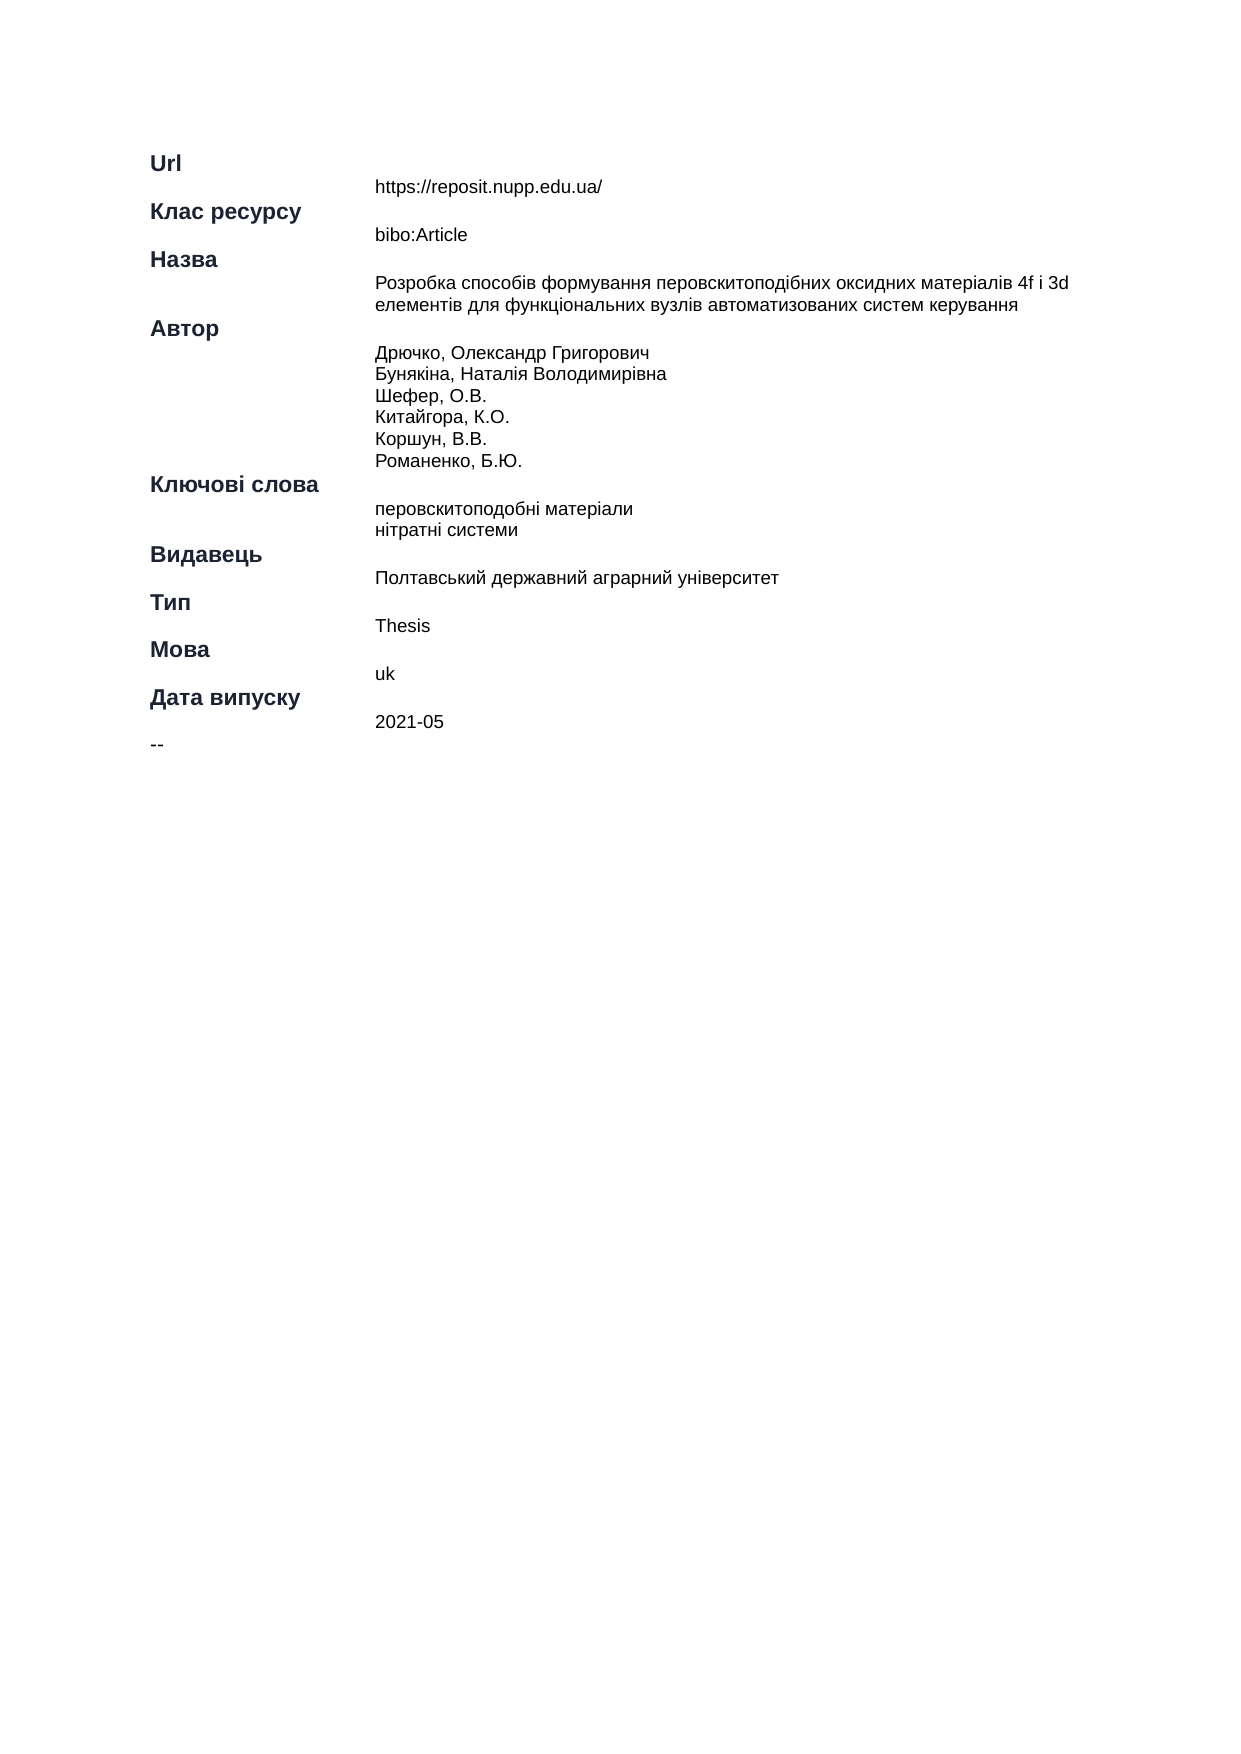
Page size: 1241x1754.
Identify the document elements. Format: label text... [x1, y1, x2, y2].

text bibo:Article [375, 224, 1090, 246]
text Полтавський державний аграрний університет [375, 567, 1090, 588]
text нітратні системи [375, 519, 1090, 541]
text Ключові слова [150, 471, 1090, 497]
text Дата випуску [150, 684, 1090, 711]
text Thesis [375, 615, 1090, 636]
text Автор [150, 315, 1090, 342]
text Розробка способів формування перовскитоподібних оксидних матеріалів 4f і 3d елементів для функціональних вузлів автоматизованих систем керування [375, 272, 1090, 315]
text Шефер, О.В. [375, 385, 1090, 406]
text 2021-05 [375, 711, 1090, 732]
text uk [375, 663, 1090, 684]
text Романенко, Б.Ю. [375, 449, 1090, 471]
text перовскитоподобні матеріали [375, 497, 1090, 519]
text https://reposit.nupp.edu.ua/ [375, 176, 1090, 198]
text Бунякіна, Наталія Володимирівна [375, 363, 1090, 385]
text Китайгора, К.О. [375, 406, 1090, 428]
text Мова [150, 636, 1090, 663]
text Коршун, В.В. [375, 428, 1090, 449]
text Видавець [150, 541, 1090, 567]
text Назва [150, 246, 1090, 272]
text Тип [150, 588, 1090, 615]
text Дрючко, Олександр Григорович [375, 342, 1090, 363]
text Url [150, 150, 1090, 176]
text Клас ресурсу [150, 198, 1090, 224]
text -- [150, 732, 1090, 756]
